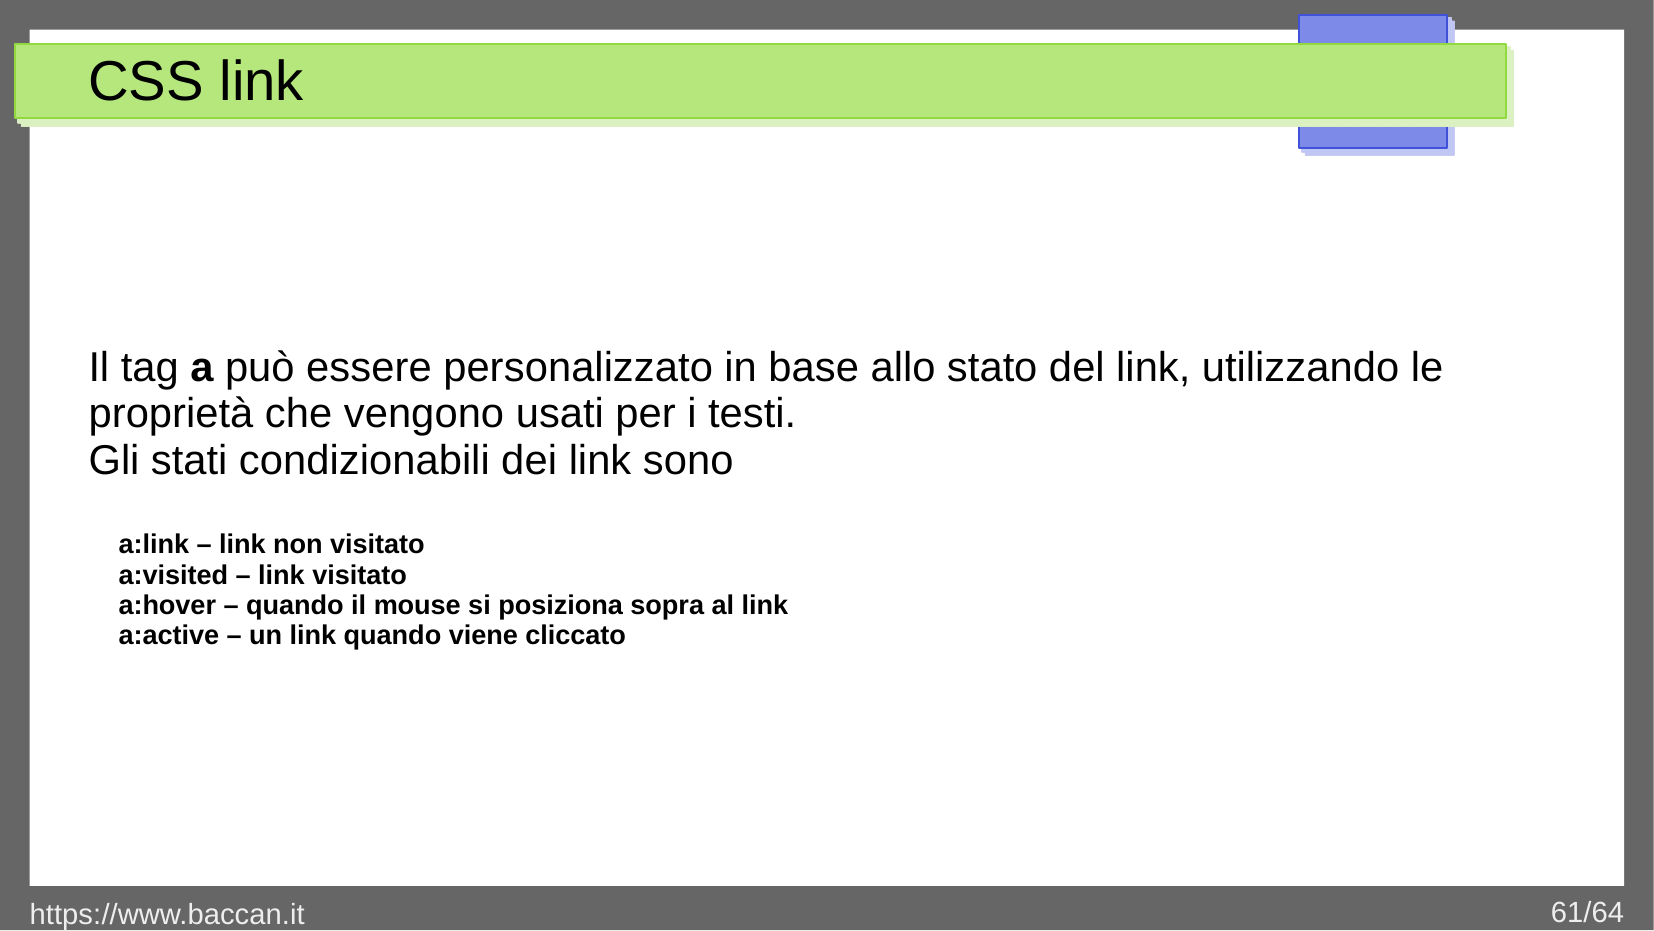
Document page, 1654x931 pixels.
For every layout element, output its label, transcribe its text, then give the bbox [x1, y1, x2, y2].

text_box Il tag a può essere personalizzato in base allo stato del link, utilizzando le proprietà che vengono usati per i testi. Gli stati condizionabili dei link sono a:link – link non visitato a:visited – link visitato a:hover – quando il mouse si posiziona sopra al link a:active – un link quando viene cliccato [88, 186, 1565, 838]
title CSS link [88, 44, 1506, 119]
